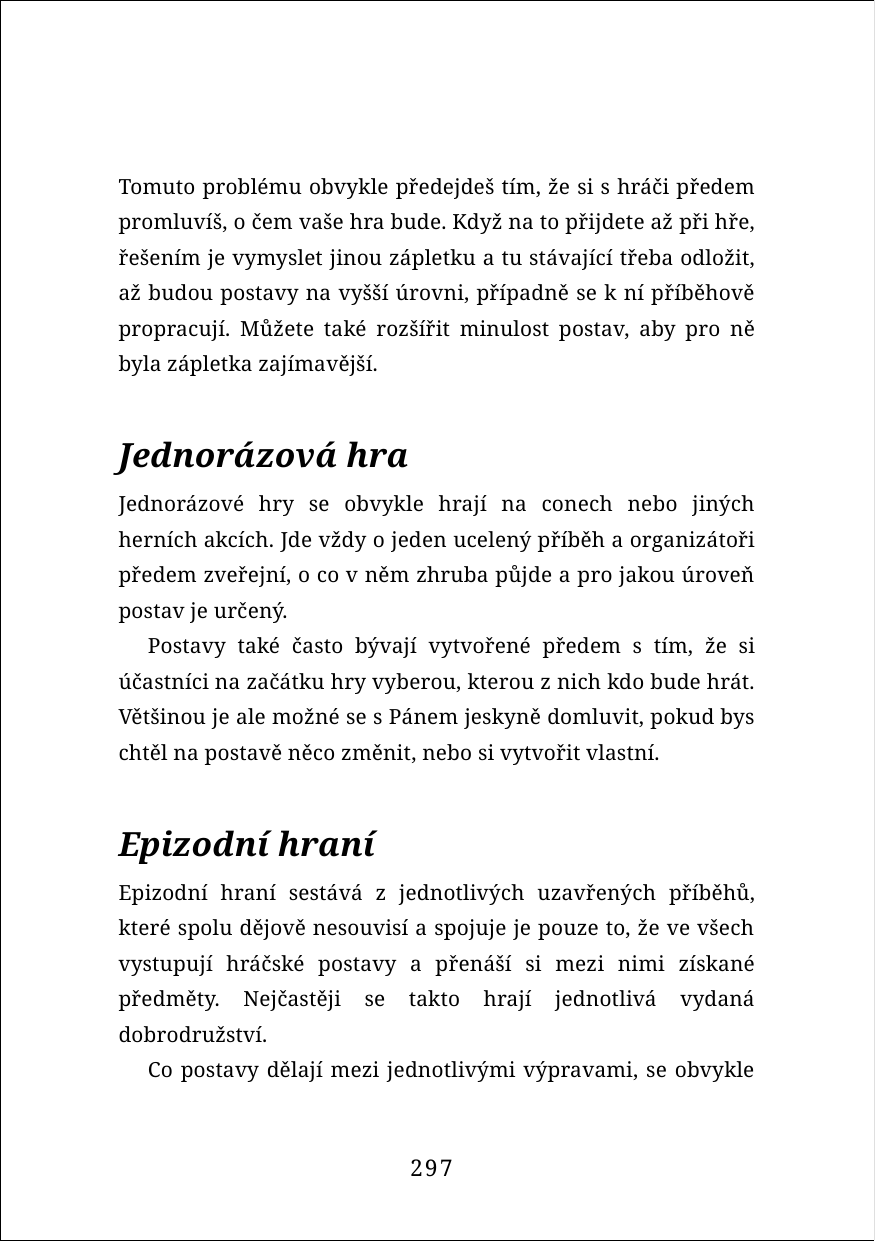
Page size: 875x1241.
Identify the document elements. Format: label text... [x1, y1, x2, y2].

subtitle Epizodní hraní [118, 821, 756, 866]
text Tomuto problému obvykle předejdeš tím, že si s hráči předem promluvíš, o čem vaše hra bude. Když na to přijdete až při hře, řešením je vymyslet jinou zápletku a tu stávající třeba odložit, až budou postavy na vyšší úrovni, případně se k ní příběhově propracují. Můžete také rozšířit minulost postav, aby pro ně byla zápletka zajímavější. [118, 172, 756, 378]
text Epizodní hraní sestává z jednotlivých uzavřených příběhů, které spolu dějově nesouvisí a spojuje je pouze to, že ve všech vystupují hráčské postavy a přenáší si mezi nimi získané předměty. Nejčastěji se takto hrají jednotlivá vydaná dobrodružství. Co postavy dělají mezi jednotlivými výpravami, se obvykle [118, 878, 756, 1084]
subtitle Jednorázová hra [118, 432, 756, 478]
text Jednorázové hry se obvykle hrají na conech nebo jiných herních akcích. Jde vždy o jeden ucelený příběh a organizátoři předem zveřejní, o co v něm zhruba půjde a pro jakou úroveň postav je určený. Postavy také často bývají vytvořené předem s tím, že si účastníci na začátku hry vyberou, kterou z nich kdo bude hrát. Většinou je ale možné se s Pánem jeskyně domluvit, pokud bys chtěl na postavě něco změnit, nebo si vytvořit vlastní. [118, 489, 756, 766]
